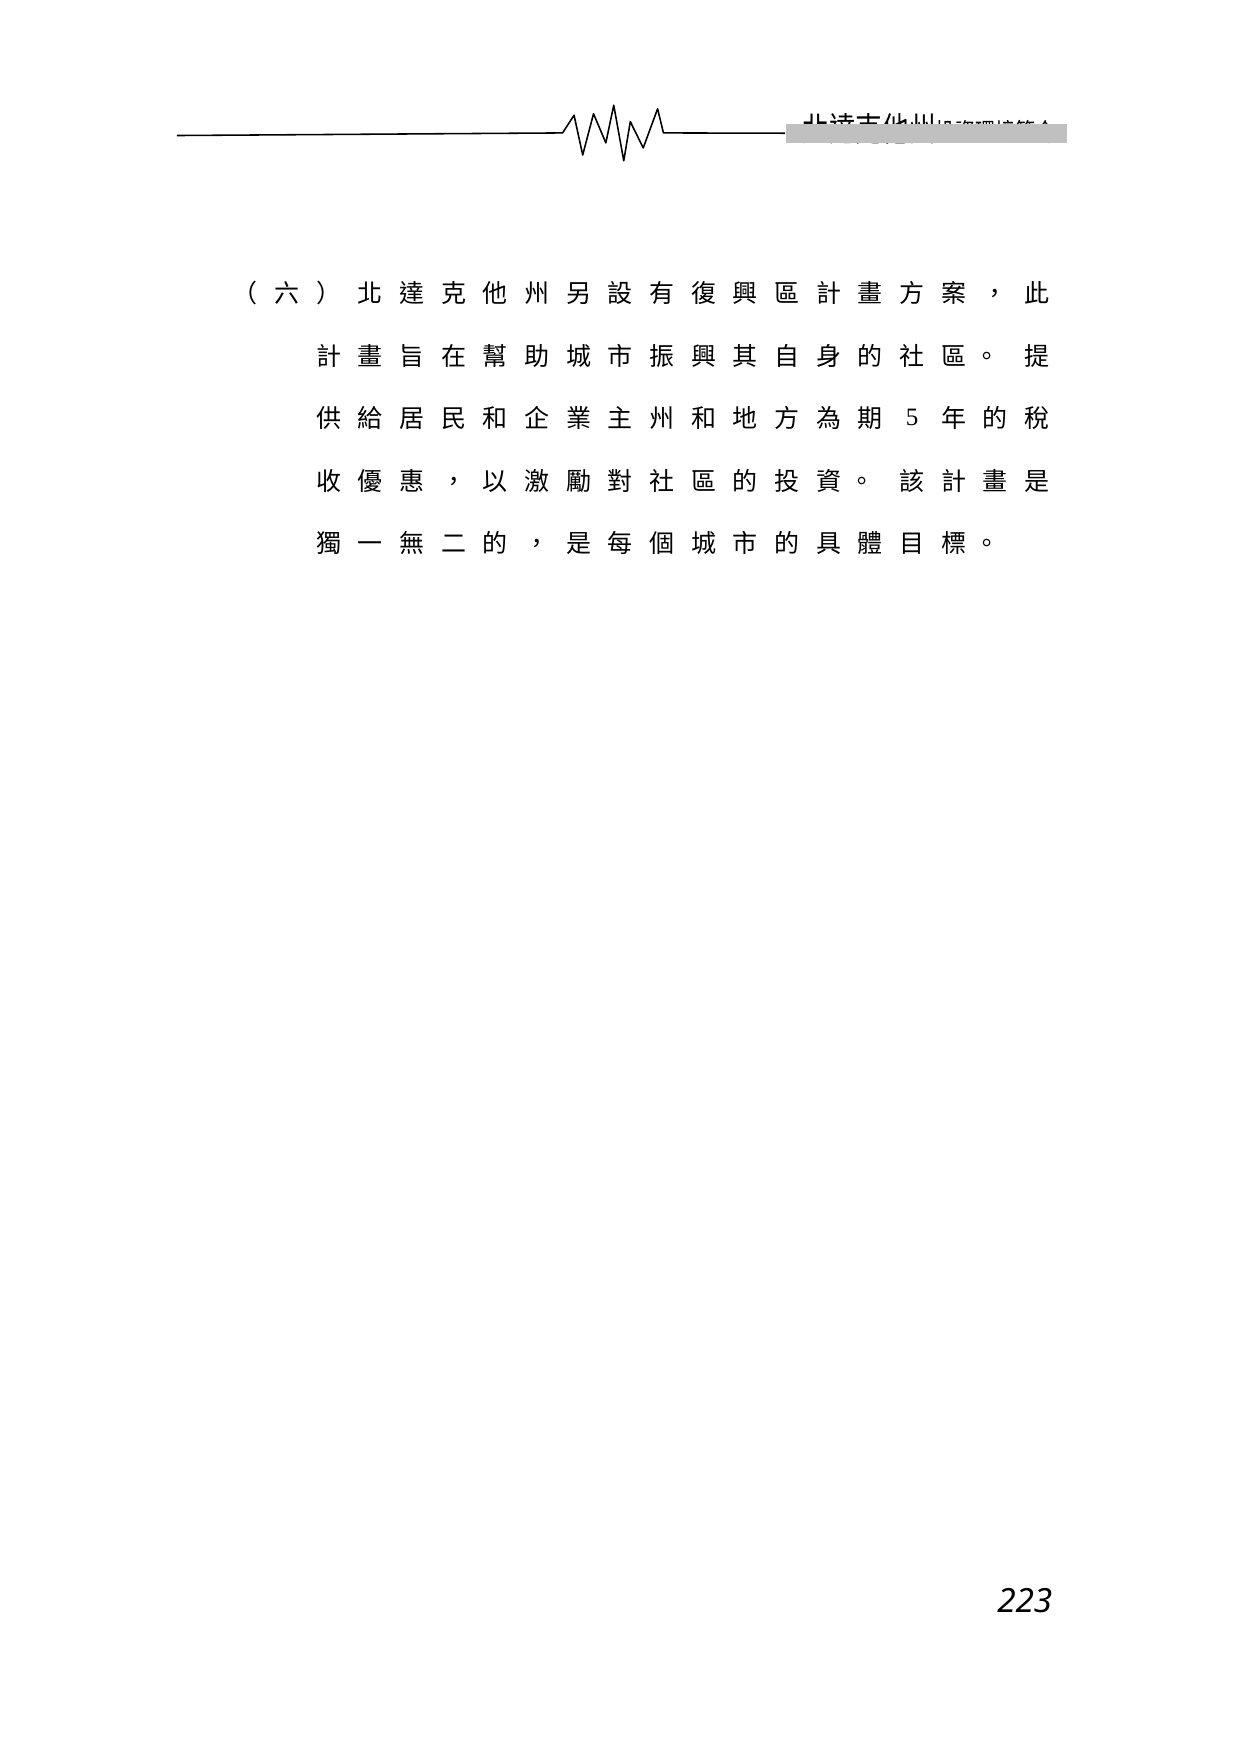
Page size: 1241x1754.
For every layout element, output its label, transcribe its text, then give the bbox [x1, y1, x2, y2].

text （六）北達克他州另設有復興區計畫方案，此計畫旨在幫助城市振興其自身的社區。提供給居民和企業主州和地方為期5年的稅收優惠，以激勵對社區的投資。該計畫是獨一無二的，是每個城市的具體目標。 [207, 250, 1058, 563]
